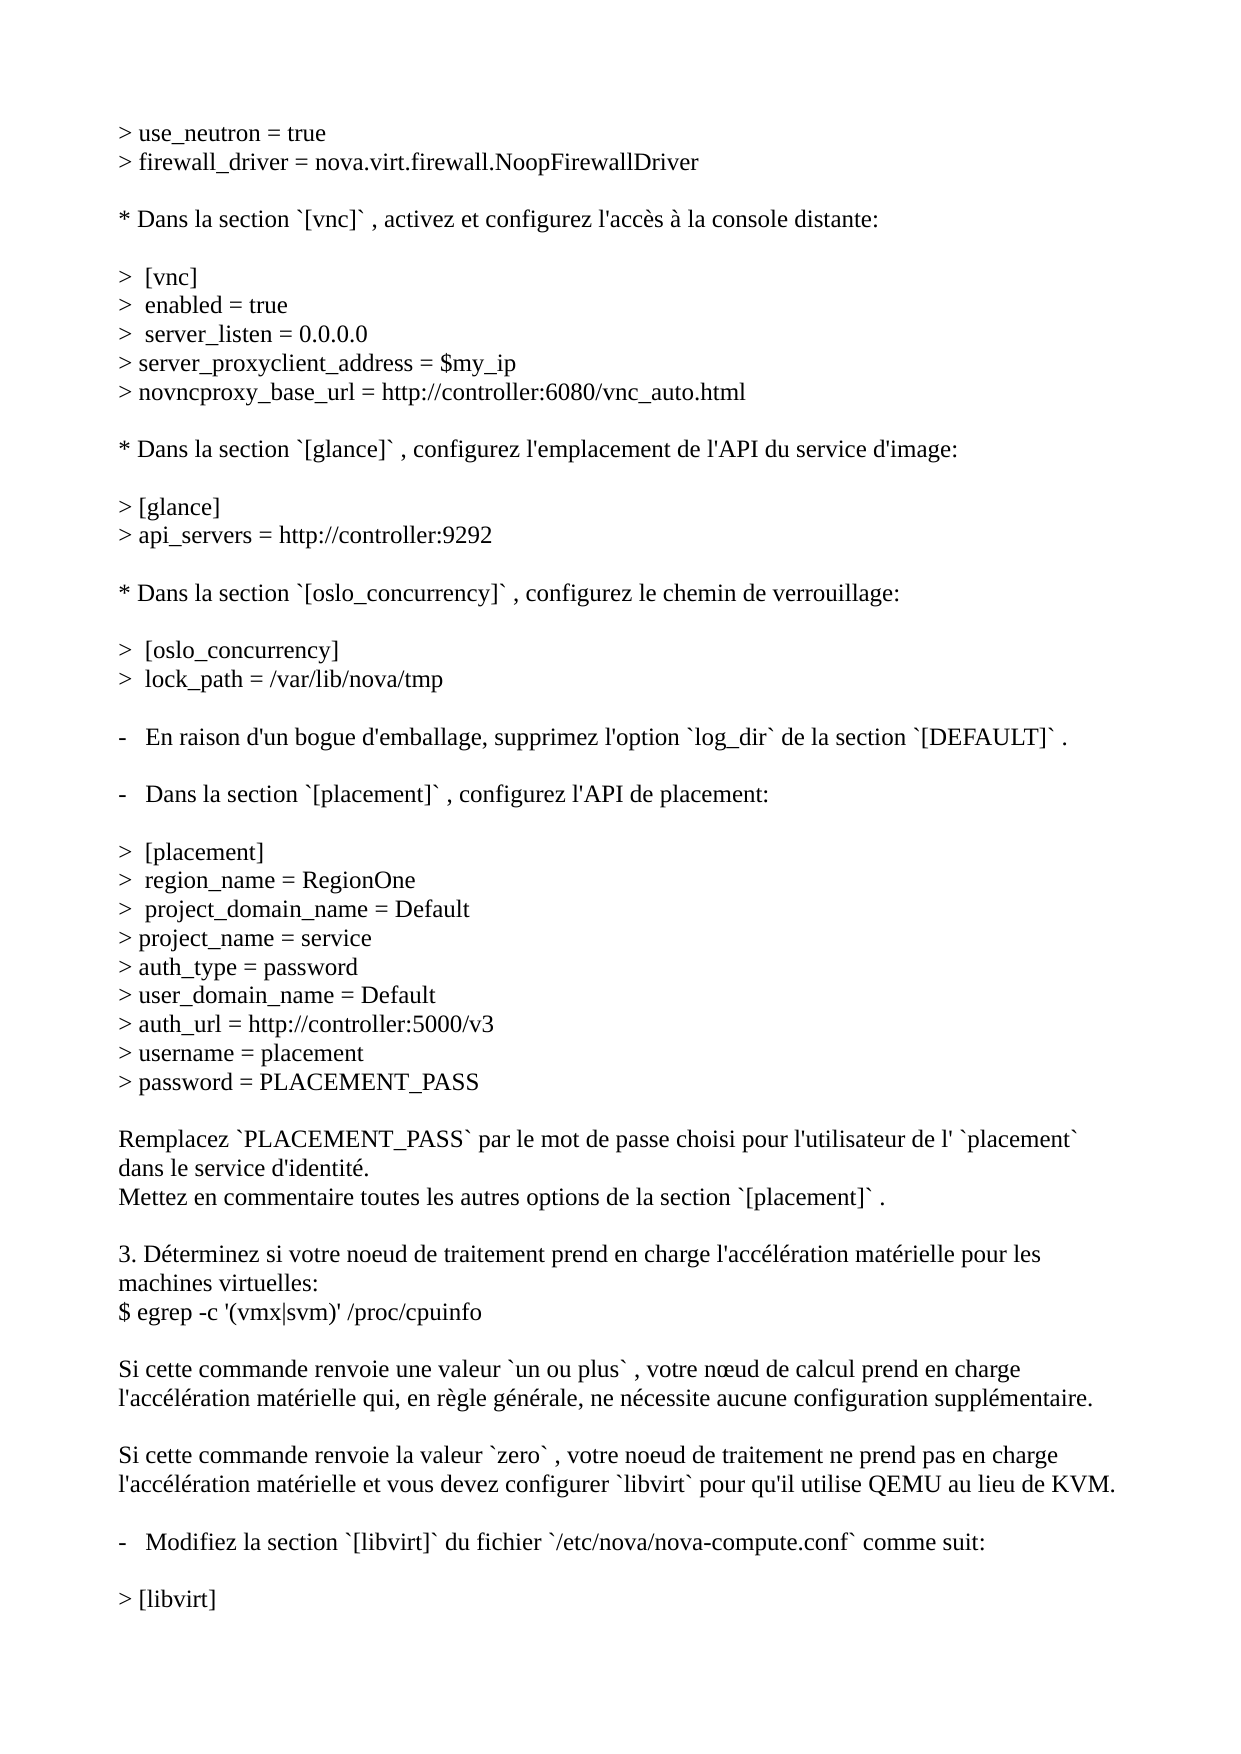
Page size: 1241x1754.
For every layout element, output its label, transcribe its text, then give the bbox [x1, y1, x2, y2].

text > api_servers = http://controller:9292 [118, 521, 1122, 549]
text > server_proxyclient_address = $my_ip [118, 348, 1122, 377]
text > [oslo_concurrency] [118, 636, 1122, 664]
text > novncproxy_base_url = http://controller:6080/vnc_auto.html [118, 377, 1122, 406]
text > [glance] [118, 492, 1122, 521]
text Remplacez `PLACEMENT_PASS` par le mot de passe choisi pour l'utilisateur de l' `placement` dans le service d'identité. [118, 1124, 1122, 1182]
text 3. Déterminez si votre noeud de traitement prend en charge l'accélération matérielle pour les machines virtuelles: [118, 1239, 1122, 1297]
text > region_name = RegionOne [118, 866, 1122, 894]
text > use_neutron = true [118, 118, 1122, 147]
text > enabled = true [118, 291, 1122, 319]
text > user_domain_name = Default [118, 981, 1122, 1009]
text - Modifiez la section `[libvirt]` du fichier `/etc/nova/nova-compute.conf` comme suit: [118, 1527, 1122, 1556]
text - Dans la section `[placement]` , configurez l'API de placement: [118, 779, 1122, 808]
text - En raison d'un bogue d'emballage, supprimez l'option `log_dir` de la section `[DEFAULT]` . [118, 722, 1122, 751]
text > project_domain_name = Default [118, 894, 1122, 923]
text > [placement] [118, 837, 1122, 866]
text > username = placement [118, 1038, 1122, 1067]
text > project_name = service [118, 923, 1122, 952]
text > [vnc] [118, 262, 1122, 291]
text > auth_type = password [118, 952, 1122, 981]
text * Dans la section `[oslo_concurrency]` , configurez le chemin de verrouillage: [118, 578, 1122, 607]
text Si cette commande renvoie une valeur `un ou plus` , votre nœud de calcul prend en charge l'accélération matérielle qui, en règle générale, ne nécessite aucune configuration supplémentaire. [118, 1354, 1122, 1412]
text > server_listen = 0.0.0.0 [118, 319, 1122, 348]
text $ egrep -c '(vmx|svm)' /proc/cpuinfo [118, 1297, 1122, 1326]
text * Dans la section `[vnc]` , activez et configurez l'accès à la console distante: [118, 204, 1122, 233]
text > [libvirt] [118, 1584, 1122, 1613]
text > auth_url = http://controller:5000/v3 [118, 1009, 1122, 1038]
text > firewall_driver = nova.virt.firewall.NoopFirewallDriver [118, 147, 1122, 176]
text Mettez en commentaire toutes les autres options de la section `[placement]` . [118, 1182, 1122, 1211]
text > password = PLACEMENT_PASS [118, 1067, 1122, 1096]
text * Dans la section `[glance]` , configurez l'emplacement de l'API du service d'image: [118, 434, 1122, 463]
text Si cette commande renvoie la valeur `zero` , votre noeud de traitement ne prend pas en charge l'accélération matérielle et vous devez configurer `libvirt` pour qu'il utilise QEMU au lieu de KVM. [118, 1441, 1122, 1498]
text > lock_path = /var/lib/nova/tmp [118, 664, 1122, 693]
